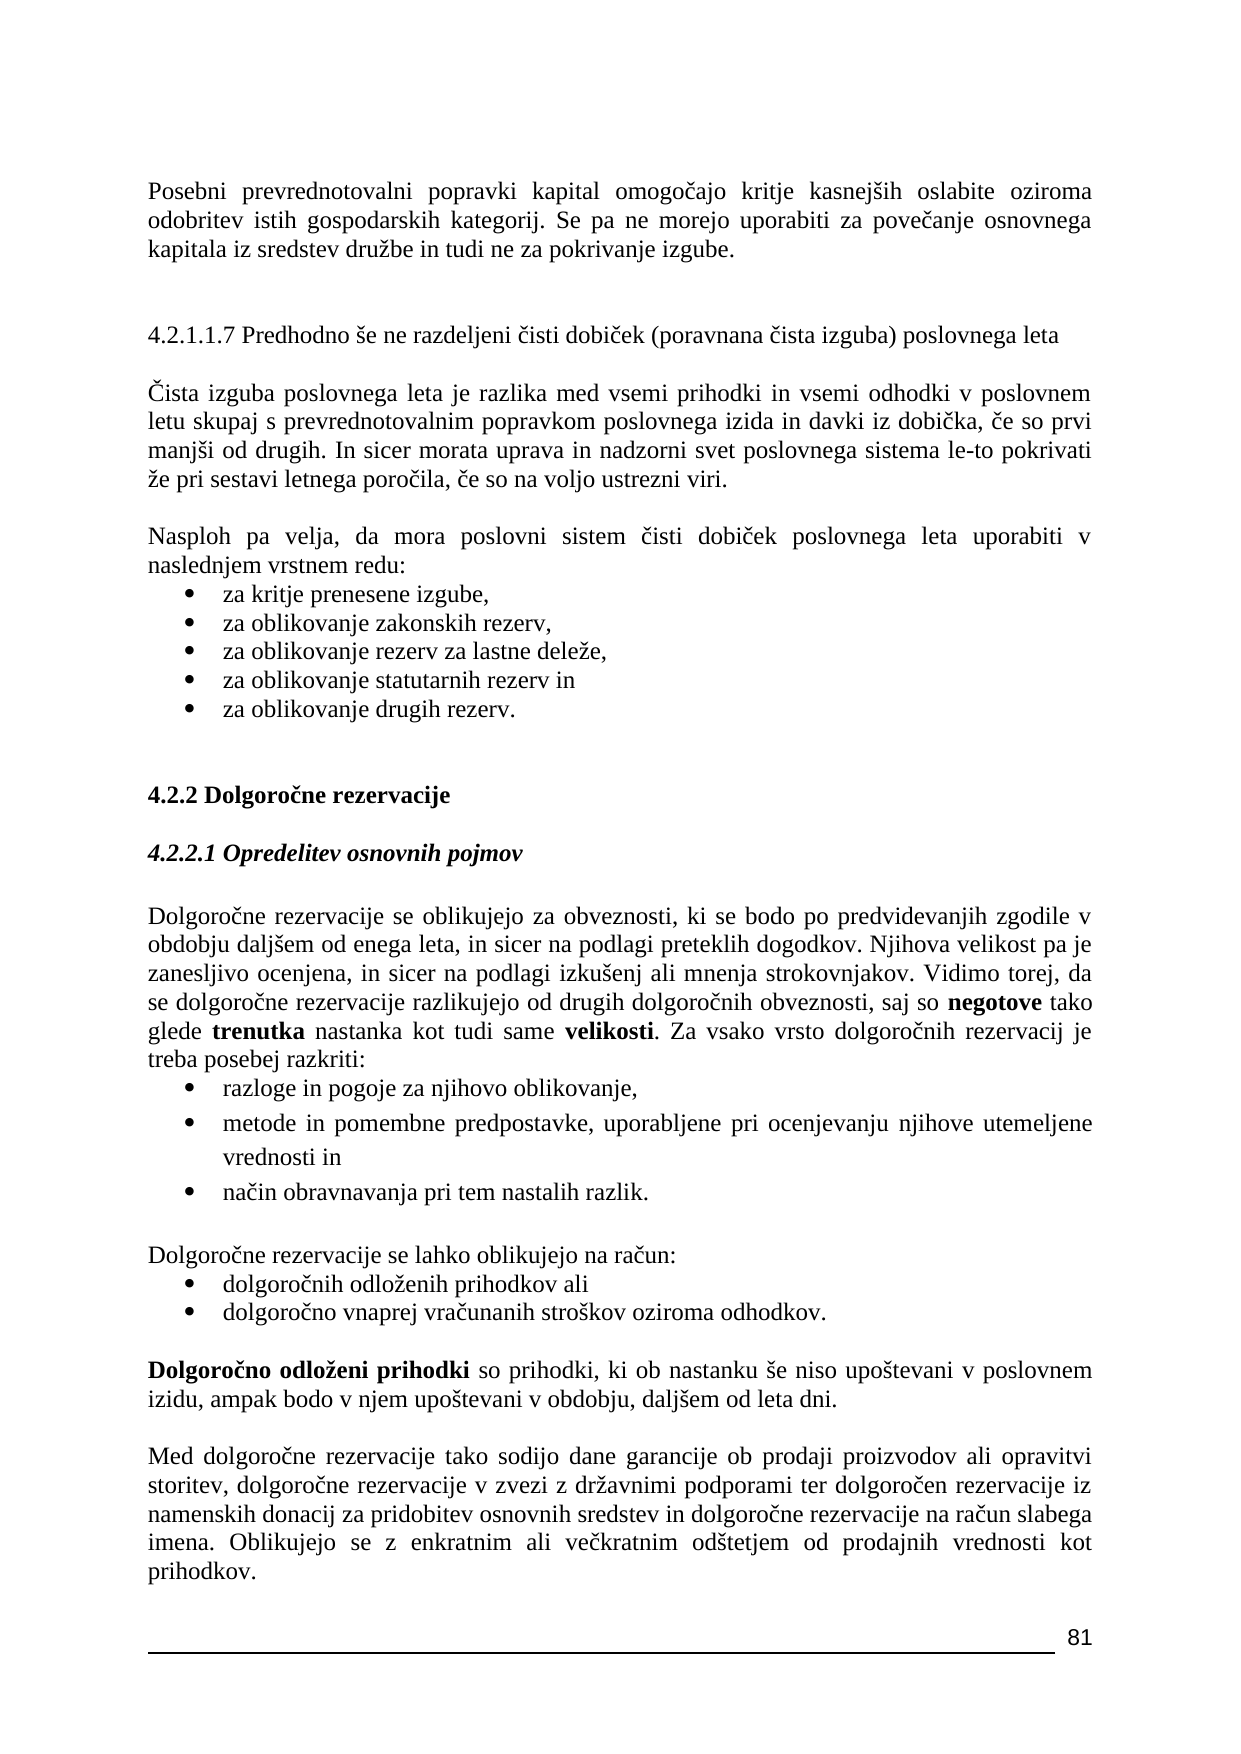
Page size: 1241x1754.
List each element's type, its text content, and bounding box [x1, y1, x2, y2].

list za oblikovanje drugih rezerv. [185, 694, 1093, 723]
list razloge in pogoje za njihovo oblikovanje, [185, 1073, 1093, 1102]
list za kritje prenesene izgube, [185, 579, 1093, 608]
list način obravnavanja pri tem nastalih razlik. [185, 1177, 1093, 1206]
text Dolgoročne rezervacije se oblikujejo za obveznosti, ki se bodo po predvidevanjih zgodile v obdobju daljšem od enega leta, in sicer na podlagi preteklih dogodkov. Njihova velikost pa je zanesljivo ocenjena, in sicer na podlagi izkušenj ali mnenja strokovnjakov. Vidimo torej, da se dolgoročne rezervacije razlikujejo od drugih dolgoročnih obveznosti, saj so negotove tako glede trenutka nastanka kot tudi same velikosti. Za vsako vrsto dolgoročnih rezervacij je treba posebej razkriti: [148, 901, 1093, 1073]
list dolgoročno vnaprej vračunanih stroškov oziroma odhodkov. [185, 1297, 1093, 1326]
subtitle 4.2.2.1 Opredelitev osnovnih pojmov [148, 838, 1093, 866]
text Čista izguba poslovnega leta je razlika med vsemi prihodki in vsemi odhodki v poslovnem letu skupaj s prevrednotovalnim popravkom poslovnega izida in davki iz dobička, če so prvi manjši od drugih. In sicer morata uprava in nadzorni svet poslovnega sistema le-to pokrivati že pri sestavi letnega poročila, če so na voljo ustrezni viri. [148, 378, 1093, 493]
list za oblikovanje rezerv za lastne deleže, [185, 636, 1093, 665]
text Med dolgoročne rezervacije tako sodijo dane garancije ob prodaji proizvodov ali opravitvi storitev, dolgoročne rezervacije v zvezi z državnimi podporami ter dolgoročen rezervacije iz namenskih donacij za pridobitev osnovnih sredstev in dolgoročne rezervacije na račun slabega imena. Oblikujejo se z enkratnim ali večkratnim odštetjem od prodajnih vrednosti kot prihodkov. [148, 1441, 1093, 1585]
text Dolgoročne rezervacije se lahko oblikujejo na račun: [148, 1240, 1093, 1269]
list dolgoročnih odloženih prihodkov ali [185, 1269, 1093, 1297]
text Nasploh pa velja, da mora poslovni sistem čisti dobiček poslovnega leta uporabiti v naslednjem vrstnem redu: [148, 521, 1093, 579]
list metode in pomembne predpostavke, uporabljene pri ocenjevanju njihove utemeljene vrednosti in [185, 1108, 1093, 1171]
subtitle 4.2.2 Dolgoročne rezervacije [148, 780, 1093, 809]
list za oblikovanje statutarnih rezerv in [185, 665, 1093, 694]
subtitle 4.2.1.1.7 Predhodno še ne razdeljeni čisti dobiček (poravnana čista izguba) poslovnega leta [148, 320, 1093, 349]
text Posebni prevrednotovalni popravki kapital omogočajo kritje kasnejših oslabite oziroma odobritev istih gospodarskih kategorij. Se pa ne morejo uporabiti za povečanje osnovnega kapitala iz sredstev družbe in tudi ne za pokrivanje izgube. [148, 176, 1093, 263]
text Dolgoročno odloženi prihodki so prihodki, ki ob nastanku še niso upoštevani v poslovnem izidu, ampak bodo v njem upoštevani v obdobju, daljšem od leta dni. [148, 1355, 1093, 1412]
list za oblikovanje zakonskih rezerv, [185, 608, 1093, 636]
